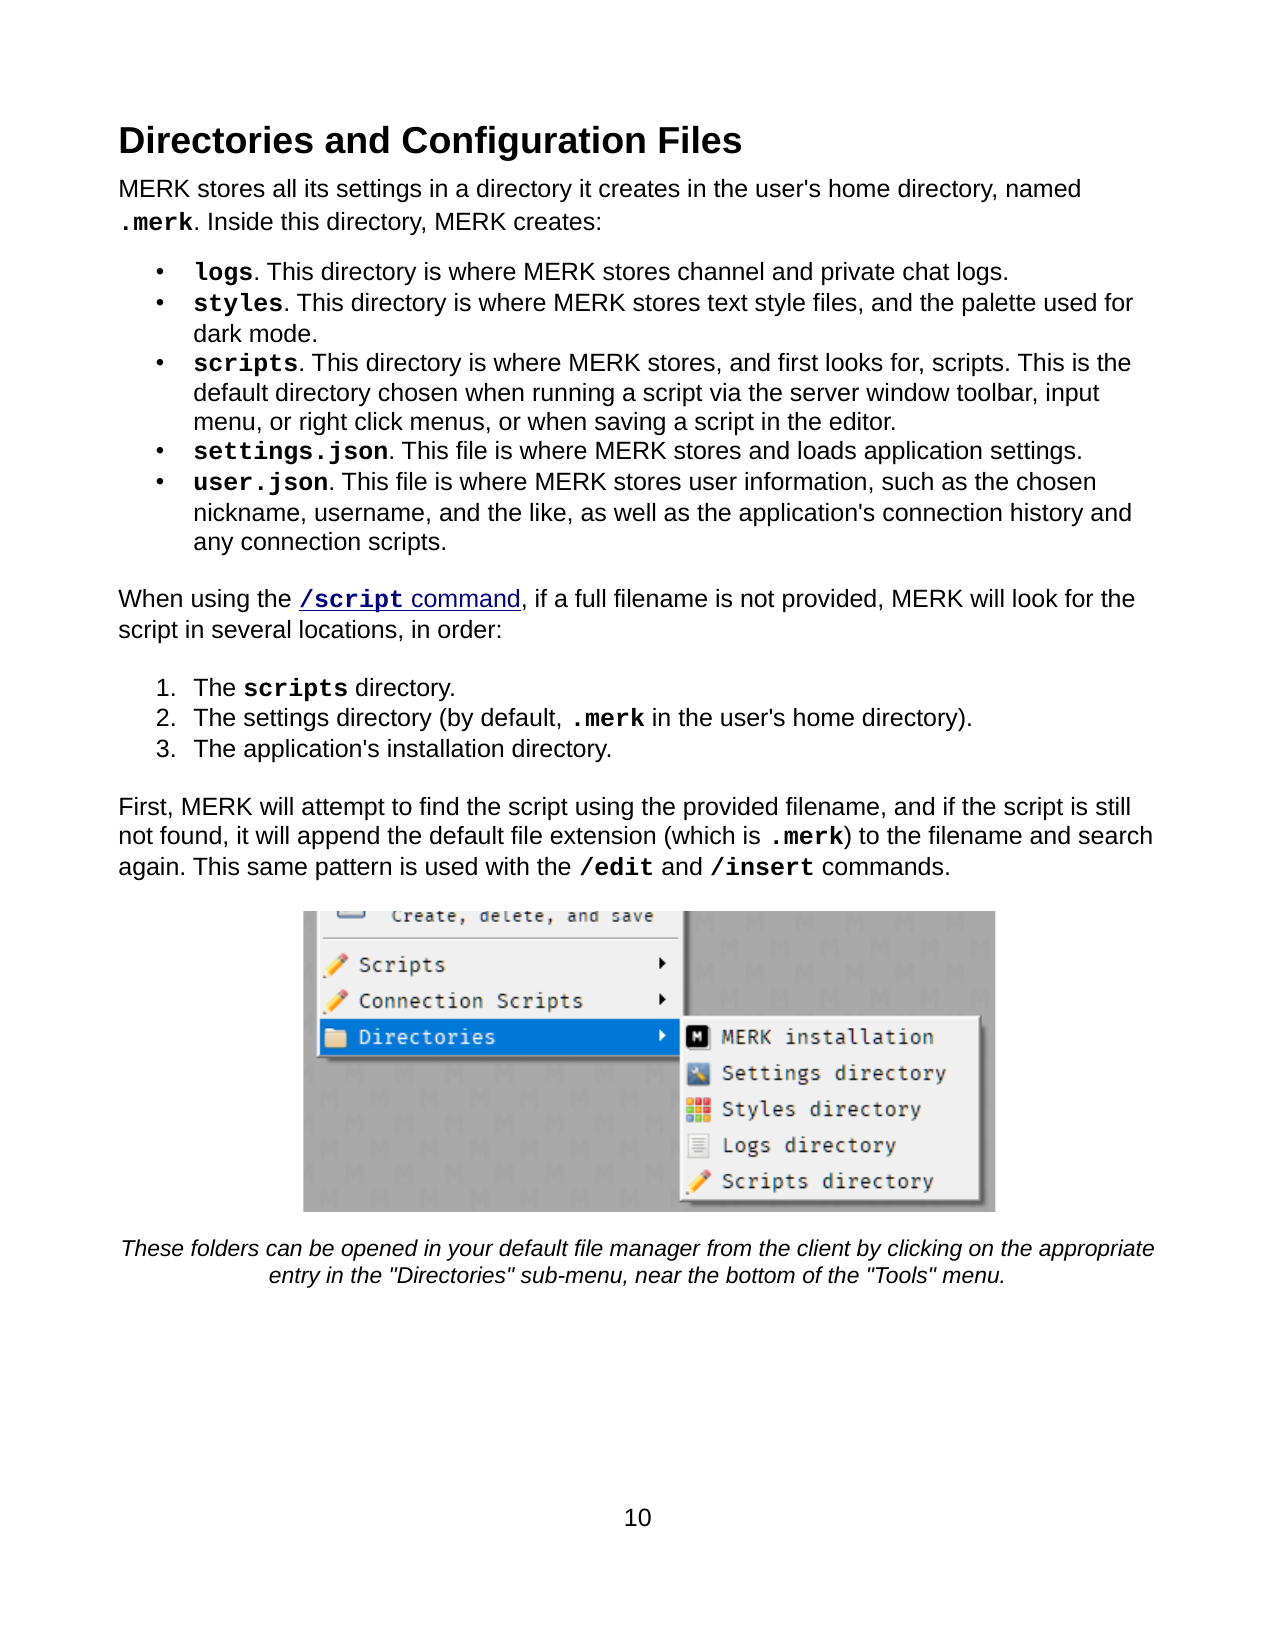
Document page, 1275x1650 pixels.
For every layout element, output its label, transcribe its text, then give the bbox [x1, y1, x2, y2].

list The application's installation directory. [156, 734, 1157, 763]
list styles. This directory is where MERK stores text style files, and the palette used for dark mode. [156, 288, 1157, 347]
text These folders can be opened in your default file manager from the client by clicking on the appropriate entry in the "Directories" sub-menu, near the bottom of the "Tools" menu. [118, 1211, 1157, 1288]
list The scripts directory. [156, 672, 1157, 703]
text First, MERK will attempt to find the script using the provided filename, and if the script is still not found, it will append the default file extension (which is .merk) to the filename and search again. This same pattern is used with the /edit and /insert commands. [118, 792, 1157, 882]
list logs. This directory is where MERK stores channel and private chat logs. [156, 257, 1157, 288]
list The settings directory (by default, .merk in the user's home directory). [156, 703, 1157, 734]
list scripts. This directory is where MERK stores, and first looks for, scripts. This is the default directory chosen when running a script via the server window toolbar, input menu, or right click menus, or when saving a script in the editor. [156, 347, 1157, 436]
list settings.json. This file is where MERK stores and loads application settings. [156, 436, 1157, 467]
subtitle Directories and Configuration Files [118, 118, 1157, 161]
picture [303, 911, 996, 1212]
text When using the /script command, if a full filename is not provided, MERK will look for the script in several locations, in order: [118, 584, 1157, 644]
text MERK stores all its settings in a directory it creates in the user's home directory, named .merk. Inside this directory, MERK creates: [118, 174, 1157, 238]
list user.json. This file is where MERK stores user information, such as the chosen nickname, username, and the like, as well as the application's connection history and any connection scripts. [156, 467, 1157, 555]
